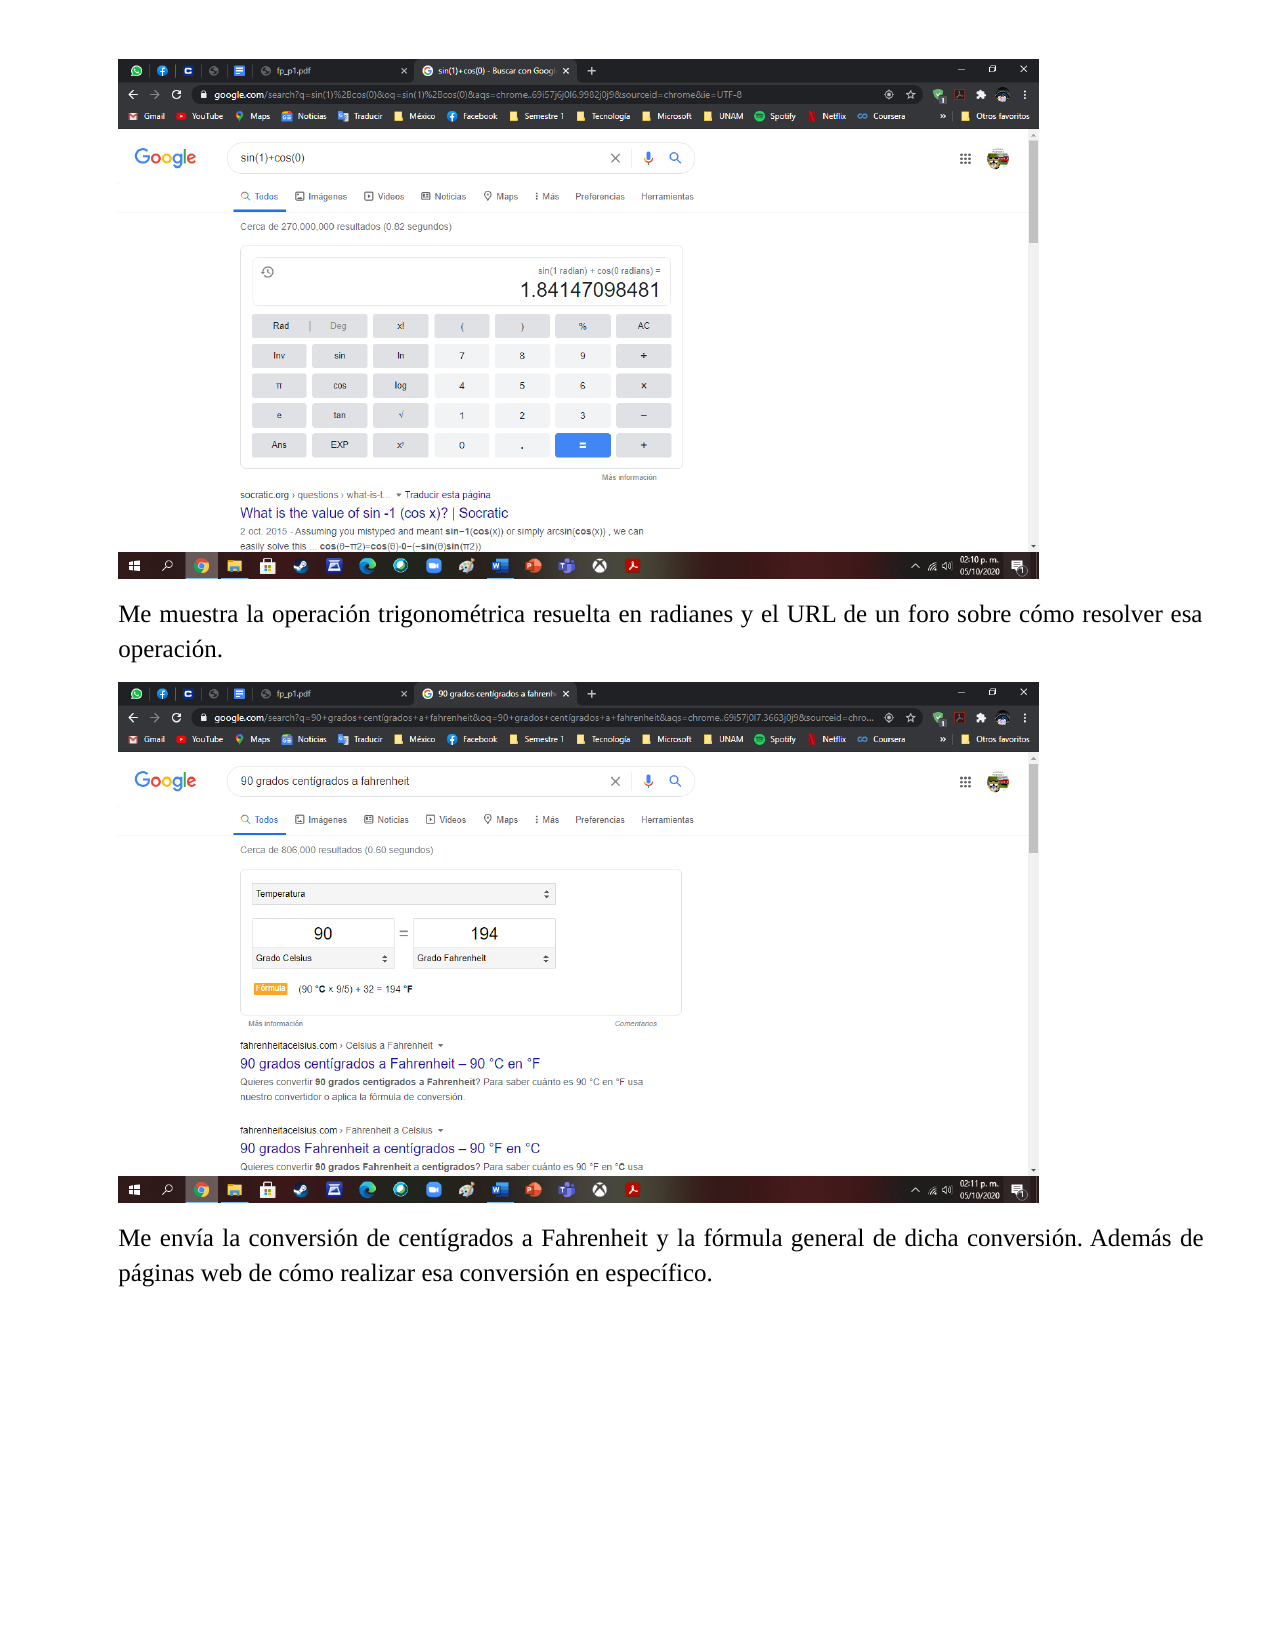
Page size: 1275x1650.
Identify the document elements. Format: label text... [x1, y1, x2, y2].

text Me envía la conversión de centígrados a Fahrenheit y la fórmula general de dicha conversión. Además de páginas web de cómo realizar esa conversión en específico. [118, 1223, 1205, 1286]
text Me muestra la operación trigonométrica resuelta en radianes y el URL de un foro sobre cómo resolver esa operación. [118, 599, 1205, 663]
picture [118, 59, 1039, 579]
picture [118, 682, 1039, 1203]
